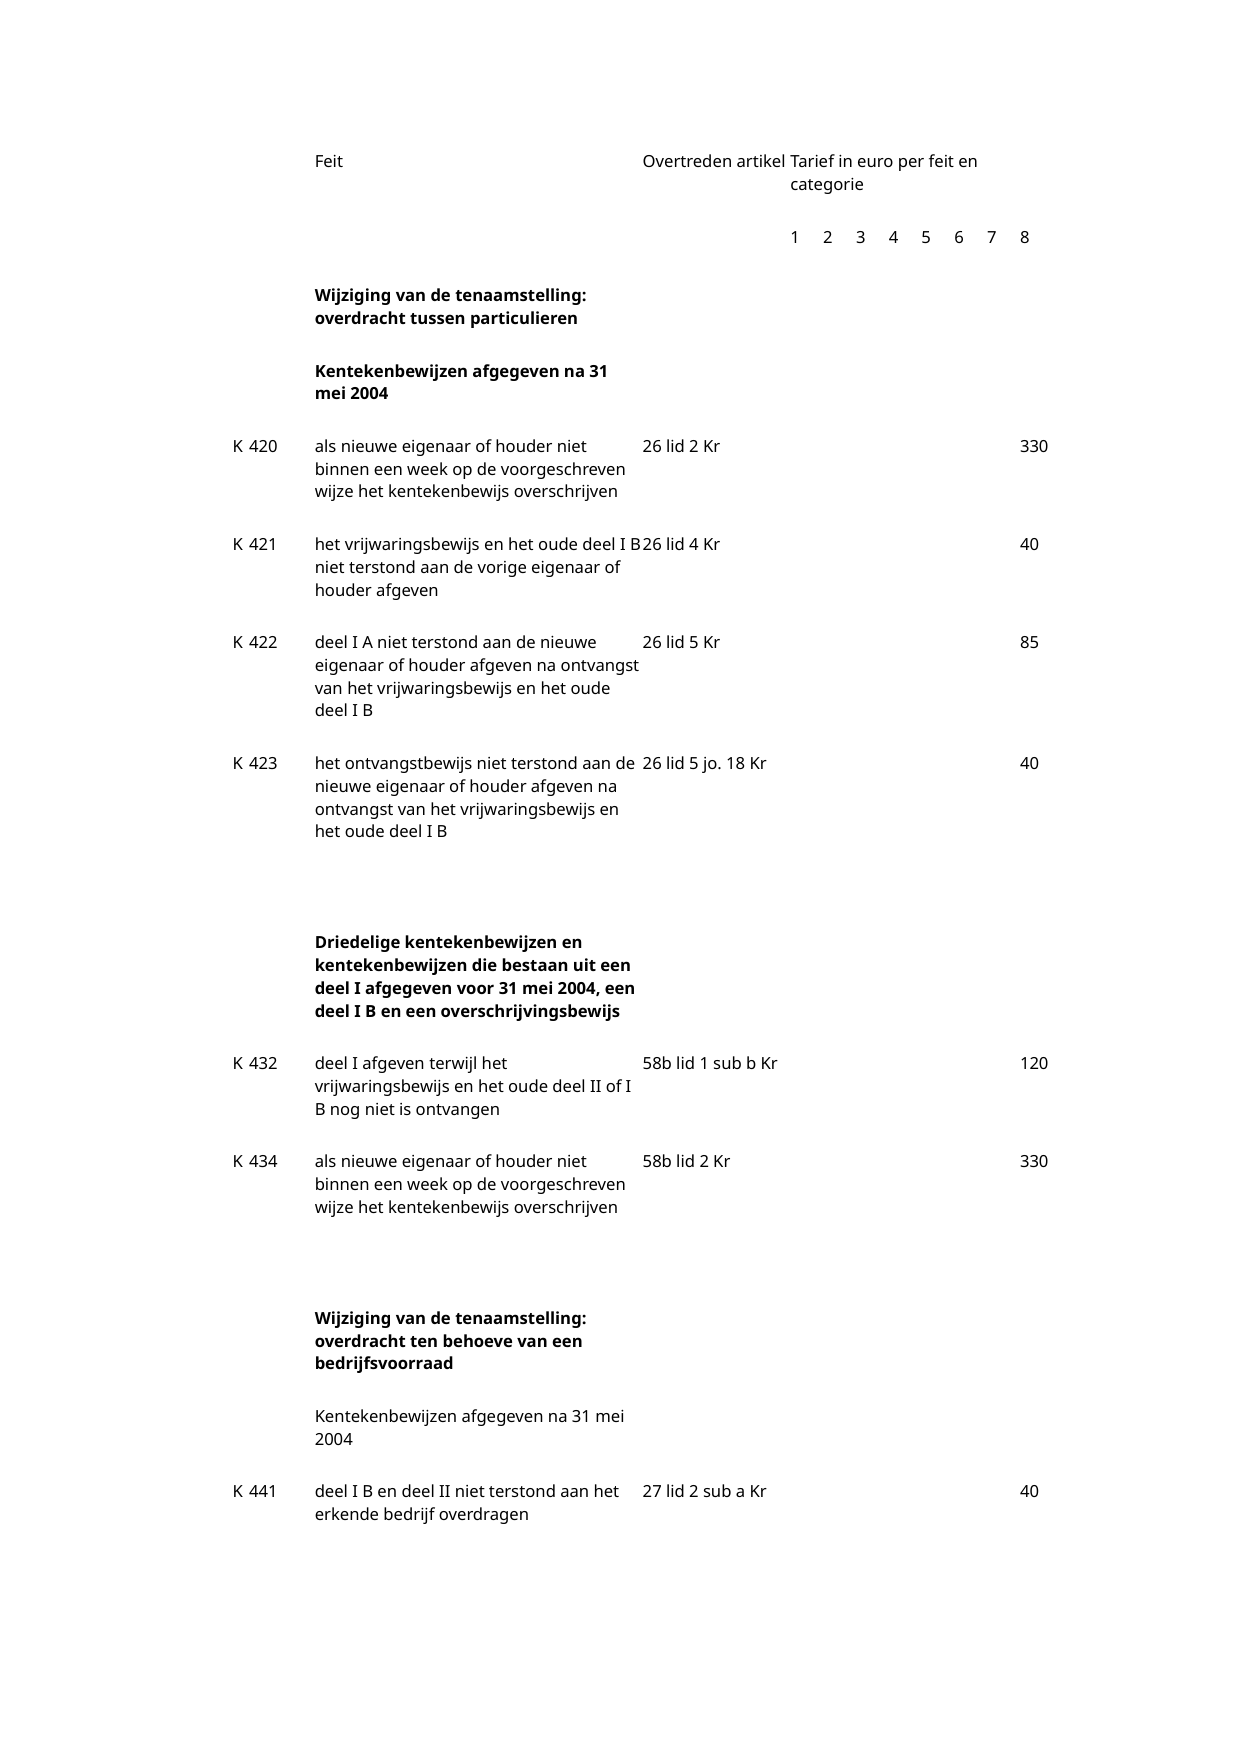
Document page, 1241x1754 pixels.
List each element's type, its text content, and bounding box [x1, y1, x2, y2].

table_cell K [233, 435, 249, 533]
table_cell [282, 1150, 314, 1248]
table_cell [856, 1150, 888, 1248]
table_cell [856, 1052, 888, 1150]
table_cell [856, 1480, 888, 1556]
table_cell 3 [856, 225, 888, 284]
table_cell [1020, 931, 1053, 1052]
table_cell deel I afgeven terwijl het vrijwaringsbewijs en het oude deel II of I B nog niet is ontvangen [315, 1052, 642, 1150]
table_cell [954, 1248, 987, 1307]
table_cell 26 lid 5 jo. 18 Kr [643, 752, 790, 873]
table_cell [643, 931, 790, 1052]
table_cell [1020, 1405, 1053, 1480]
table_cell [889, 752, 921, 873]
table_cell [987, 1405, 1020, 1480]
table_cell [921, 1405, 954, 1480]
table_cell 422 [249, 631, 282, 752]
table_cell 330 [1020, 435, 1053, 533]
table_cell [987, 1052, 1020, 1150]
table_cell [643, 359, 790, 435]
table_cell [823, 931, 856, 1052]
table_cell [889, 631, 921, 752]
table_cell [790, 1480, 823, 1556]
table_cell [790, 1052, 823, 1150]
table_cell [823, 1150, 856, 1248]
table_cell 40 [1020, 752, 1053, 873]
table_cell [987, 359, 1020, 435]
table_cell [233, 1248, 249, 1307]
table_cell [643, 284, 790, 359]
table_header [282, 150, 314, 225]
table_cell [1020, 1307, 1053, 1405]
table_cell [790, 1150, 823, 1248]
table_cell [823, 1052, 856, 1150]
table_cell [790, 1405, 823, 1480]
table_cell [1020, 1248, 1053, 1307]
table_cell [954, 752, 987, 873]
table_cell 330 [1020, 1150, 1053, 1248]
table_cell [954, 631, 987, 752]
table_cell 423 [249, 752, 282, 873]
table_cell K [233, 1052, 249, 1150]
table_cell [233, 1405, 249, 1480]
table_cell 26 lid 5 Kr [643, 631, 790, 752]
table_cell [921, 533, 954, 631]
table_cell [921, 435, 954, 533]
table_header Tarief in euro per feit en categorie [790, 150, 1053, 225]
table_cell [282, 1480, 314, 1556]
table_cell [987, 1248, 1020, 1307]
table_cell 420 [249, 435, 282, 533]
table_cell [954, 533, 987, 631]
table_cell [790, 752, 823, 873]
table_cell [249, 1248, 282, 1307]
table_cell [889, 284, 921, 359]
table_header Overtreden artikel [643, 150, 790, 225]
table_cell [282, 631, 314, 752]
table_cell [954, 1150, 987, 1248]
table_cell [921, 359, 954, 435]
table_cell [889, 1480, 921, 1556]
table_cell als nieuwe eigenaar of houder niet binnen een week op de voorgeschreven wijze het kentekenbewijs overschrijven [315, 1150, 642, 1248]
table_cell [249, 931, 282, 1052]
table_cell [790, 873, 823, 931]
table_cell 2 [823, 225, 856, 284]
table_cell [823, 1248, 856, 1307]
table_cell [987, 435, 1020, 533]
table_cell [954, 359, 987, 435]
table_cell 58b lid 1 sub b Kr [643, 1052, 790, 1150]
table_cell [1020, 284, 1053, 359]
table_cell [823, 752, 856, 873]
table_cell [233, 931, 249, 1052]
table_cell [921, 931, 954, 1052]
table_cell [889, 1307, 921, 1405]
table_cell [889, 1405, 921, 1480]
table_cell [889, 435, 921, 533]
table_cell [643, 1307, 790, 1405]
table_cell [856, 359, 888, 435]
table_cell [790, 631, 823, 752]
table_cell [823, 359, 856, 435]
table_cell [790, 1307, 823, 1405]
table_cell [856, 1307, 888, 1405]
table_cell [282, 533, 314, 631]
table_cell [856, 1405, 888, 1480]
table_header [249, 150, 282, 225]
table_cell [823, 1307, 856, 1405]
table_cell K [233, 1480, 249, 1556]
table_cell [889, 359, 921, 435]
table_cell [233, 1307, 249, 1405]
table_cell Driedelige kentekenbewijzen en kentekenbewijzen die bestaan uit een deel I afgegeven voor 31 mei 2004, een deel I B en een overschrijvingsbewijs [315, 931, 642, 1052]
table_cell K [233, 533, 249, 631]
table_cell 432 [249, 1052, 282, 1150]
table_cell 421 [249, 533, 282, 631]
table_cell deel I B en deel II niet terstond aan het erkende bedrijf overdragen [315, 1480, 642, 1556]
table_cell [921, 284, 954, 359]
table_cell het vrijwaringsbewijs en het oude deel I B niet terstond aan de vorige eigenaar of houder afgeven [315, 533, 642, 631]
table_cell [921, 873, 954, 931]
table_cell Kentekenbewijzen afgegeven na 31 mei 2004 [315, 1405, 642, 1480]
table_cell [856, 284, 888, 359]
table_cell 5 [921, 225, 954, 284]
table_cell [315, 873, 642, 931]
table_cell [921, 1480, 954, 1556]
table_cell [282, 752, 314, 873]
table_cell [249, 284, 282, 359]
table_cell [823, 1405, 856, 1480]
table_cell [643, 1405, 790, 1480]
table_cell [233, 225, 249, 284]
table_cell [889, 533, 921, 631]
table_cell [954, 1405, 987, 1480]
table_cell [249, 1307, 282, 1405]
table_cell [889, 1052, 921, 1150]
table_cell 40 [1020, 1480, 1053, 1556]
table_cell [987, 1480, 1020, 1556]
table_cell [282, 1307, 314, 1405]
table_cell [823, 873, 856, 931]
table_cell [790, 284, 823, 359]
table_cell Wijziging van de tenaamstelling: overdracht tussen particulieren [315, 284, 642, 359]
table_cell [954, 873, 987, 931]
table_cell [790, 931, 823, 1052]
table_cell [921, 752, 954, 873]
table_cell het ontvangstbewijs niet terstond aan de nieuwe eigenaar of houder afgeven na ontvangst van het vrijwaringsbewijs en het oude deel I B [315, 752, 642, 873]
table_cell [987, 631, 1020, 752]
table_cell [921, 1248, 954, 1307]
table_cell [823, 284, 856, 359]
table_cell [856, 435, 888, 533]
table_cell [282, 873, 314, 931]
table_cell [987, 1150, 1020, 1248]
table_cell [249, 359, 282, 435]
table_cell [823, 631, 856, 752]
table_cell K [233, 631, 249, 752]
table_cell 4 [889, 225, 921, 284]
table_cell [643, 225, 790, 284]
table_cell [954, 284, 987, 359]
table_cell [921, 1150, 954, 1248]
table_cell 120 [1020, 1052, 1053, 1150]
table_cell [954, 931, 987, 1052]
table_cell [823, 533, 856, 631]
table_header [233, 150, 249, 225]
table_cell [249, 873, 282, 931]
table_cell [233, 873, 249, 931]
table_cell [856, 631, 888, 752]
table_cell [282, 931, 314, 1052]
table_cell [282, 1405, 314, 1480]
table_cell [790, 435, 823, 533]
table_cell 26 lid 2 Kr [643, 435, 790, 533]
table_cell [856, 931, 888, 1052]
table_cell [1020, 359, 1053, 435]
table_cell [921, 1307, 954, 1405]
table_cell [233, 284, 249, 359]
table_cell [889, 873, 921, 931]
table_cell [856, 752, 888, 873]
table_cell Kentekenbewijzen afgegeven na 31 mei 2004 [315, 359, 642, 435]
table_cell 40 [1020, 533, 1053, 631]
table_cell [233, 359, 249, 435]
table_cell deel I A niet terstond aan de nieuwe eigenaar of houder afgeven na ontvangst van het vrijwaringsbewijs en het oude deel I B [315, 631, 642, 752]
table_cell [282, 1052, 314, 1150]
table_cell [921, 631, 954, 752]
table_cell Wijziging van de tenaamstelling: overdracht ten behoeve van een bedrijfsvoorraad [315, 1307, 642, 1405]
table_cell K [233, 752, 249, 873]
table_cell [282, 359, 314, 435]
table_cell [987, 284, 1020, 359]
table_cell [889, 1248, 921, 1307]
table_cell [987, 533, 1020, 631]
table_cell [954, 1307, 987, 1405]
table_cell [823, 1480, 856, 1556]
table_cell [921, 1052, 954, 1150]
table_cell 441 [249, 1480, 282, 1556]
table_cell [987, 1307, 1020, 1405]
table_cell [856, 873, 888, 931]
table_cell [315, 1248, 642, 1307]
table_cell [954, 1052, 987, 1150]
table_cell [282, 284, 314, 359]
table_cell [823, 435, 856, 533]
table_cell 8 [1020, 225, 1053, 284]
table_cell [643, 873, 790, 931]
table_cell 1 [790, 225, 823, 284]
table_cell [889, 931, 921, 1052]
table_cell [249, 1405, 282, 1480]
table_cell [282, 1248, 314, 1307]
table_cell [987, 752, 1020, 873]
table_cell 58b lid 2 Kr [643, 1150, 790, 1248]
table_cell [790, 359, 823, 435]
table_cell [954, 1480, 987, 1556]
table_cell [856, 1248, 888, 1307]
table_cell [282, 435, 314, 533]
table_cell [987, 931, 1020, 1052]
table_cell [1020, 873, 1053, 931]
table_cell K [233, 1150, 249, 1248]
table_cell [643, 1248, 790, 1307]
table_cell [790, 533, 823, 631]
table_cell [249, 225, 282, 284]
table_cell [315, 225, 642, 284]
table_cell 85 [1020, 631, 1053, 752]
table_cell 27 lid 2 sub a Kr [643, 1480, 790, 1556]
table_cell 6 [954, 225, 987, 284]
table_cell [282, 225, 314, 284]
table_cell 7 [987, 225, 1020, 284]
table_cell 26 lid 4 Kr [643, 533, 790, 631]
table_cell [856, 533, 888, 631]
table_cell [889, 1150, 921, 1248]
table_cell [987, 873, 1020, 931]
table_header Feit [315, 150, 642, 225]
table_cell 434 [249, 1150, 282, 1248]
table_cell [954, 435, 987, 533]
table_cell [790, 1248, 823, 1307]
table_cell als nieuwe eigenaar of houder niet binnen een week op de voorgeschreven wijze het kentekenbewijs overschrijven [315, 435, 642, 533]
